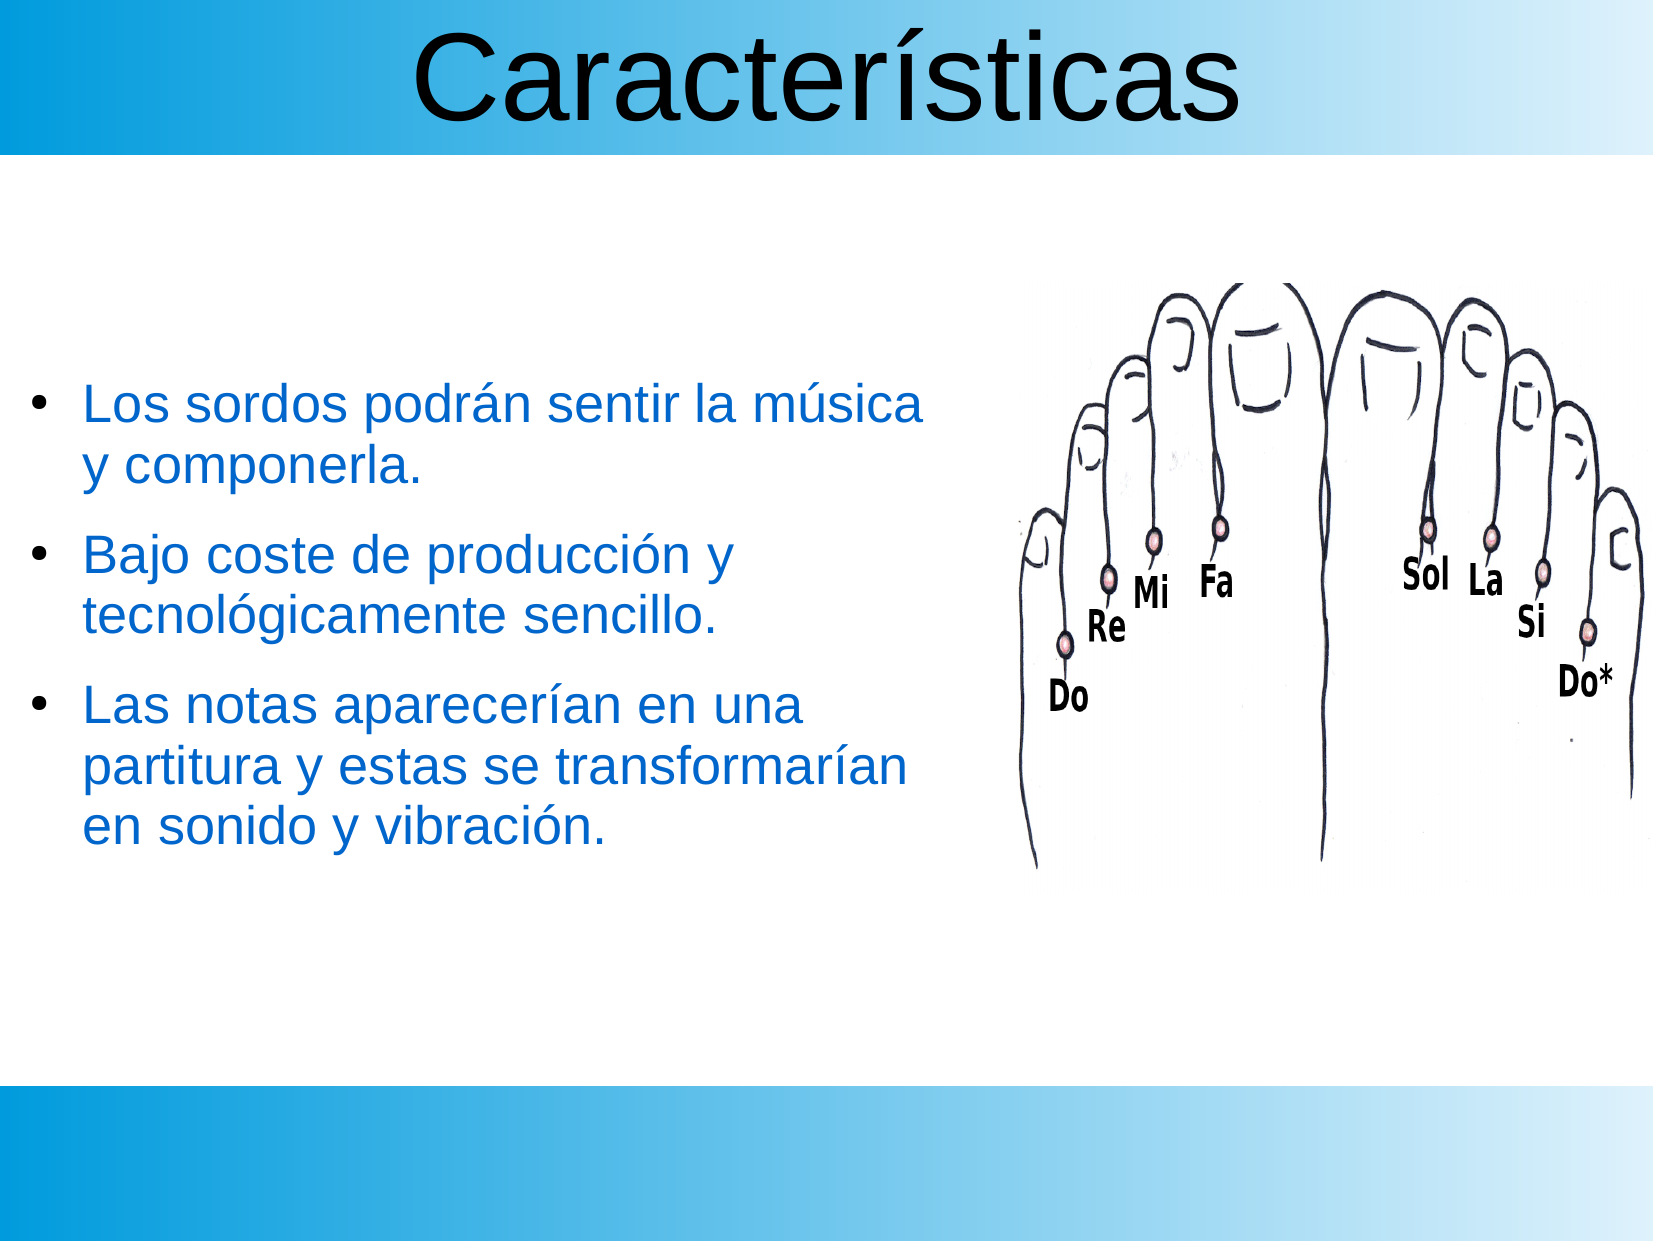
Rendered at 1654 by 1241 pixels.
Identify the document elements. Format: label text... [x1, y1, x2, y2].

title Características [82, 0, 1571, 155]
list Los sordos podrán sentir la música y componerla. Bajo coste de producción y tecnológicamente sencillo. Las notas aparecerían en una partitura y estas se transformarían en sonido y vibración. [11, 283, 945, 1241]
picture [1017, 283, 1654, 893]
